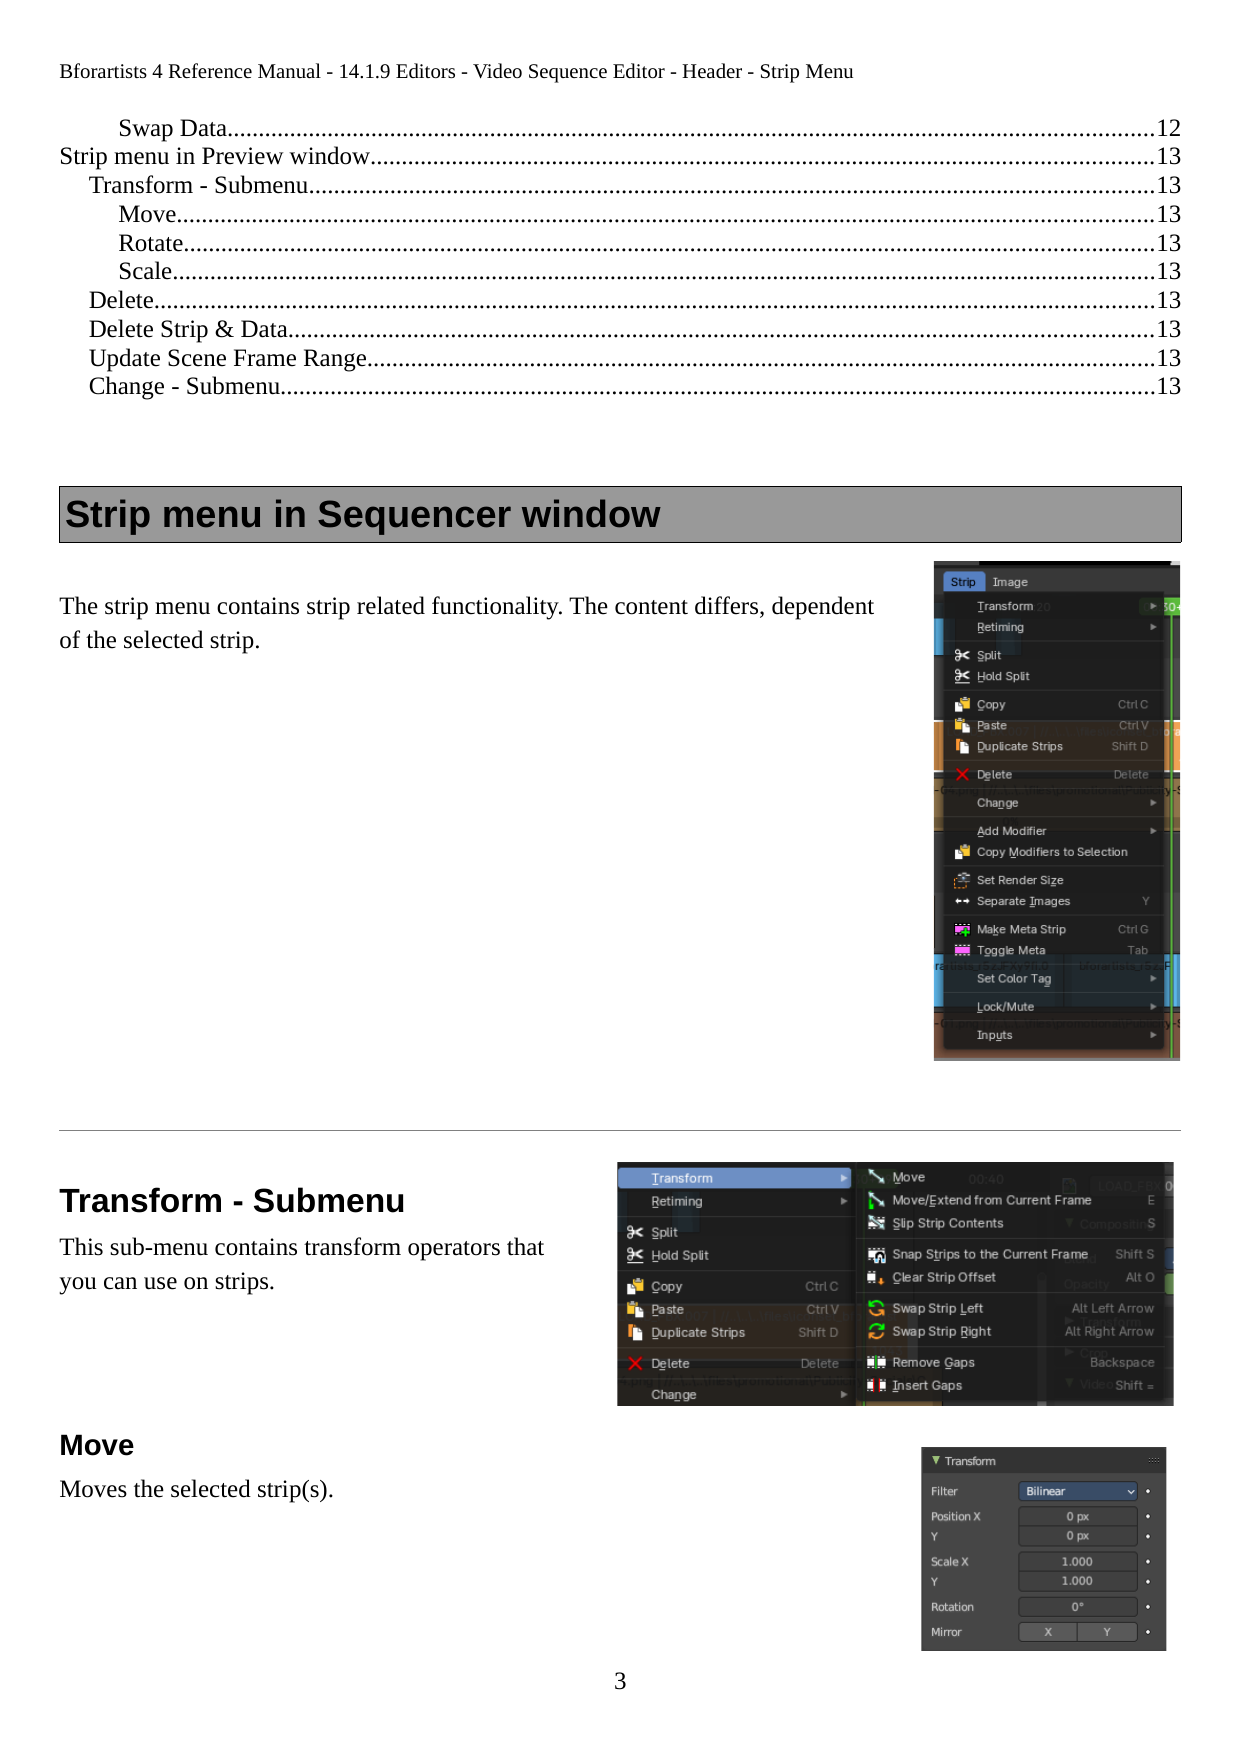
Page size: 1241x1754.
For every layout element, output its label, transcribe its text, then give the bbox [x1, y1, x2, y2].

text Change - Submenu 13 [88, 371, 1181, 400]
text Transform - Submenu 13 [88, 170, 1181, 199]
text Rotate 13 [118, 228, 1181, 256]
text Delete 13 [88, 285, 1181, 314]
text Delete Strip & Data 13 [88, 314, 1181, 343]
text Scale 13 [118, 256, 1181, 285]
text Update Scene Frame Range 13 [88, 343, 1181, 371]
text Moves the selected strip(s). [59, 1474, 921, 1503]
subtitle Move [59, 1428, 1181, 1462]
table_header Strip menu in Sequencer window [60, 487, 1181, 542]
picture [933, 561, 1181, 1061]
text Move 13 [118, 199, 1181, 228]
text This sub-menu contains transform operators that you can use on strips. [59, 1232, 617, 1295]
text The strip menu contains strip related functionality. The content differs, dependent of the selected strip. [59, 591, 933, 654]
subtitle Transform - Submenu [59, 1181, 617, 1219]
picture [617, 1162, 1174, 1406]
picture [921, 1447, 1167, 1651]
text Swap Data 12 [118, 113, 1181, 141]
text Strip menu in Preview window 13 [59, 141, 1181, 170]
